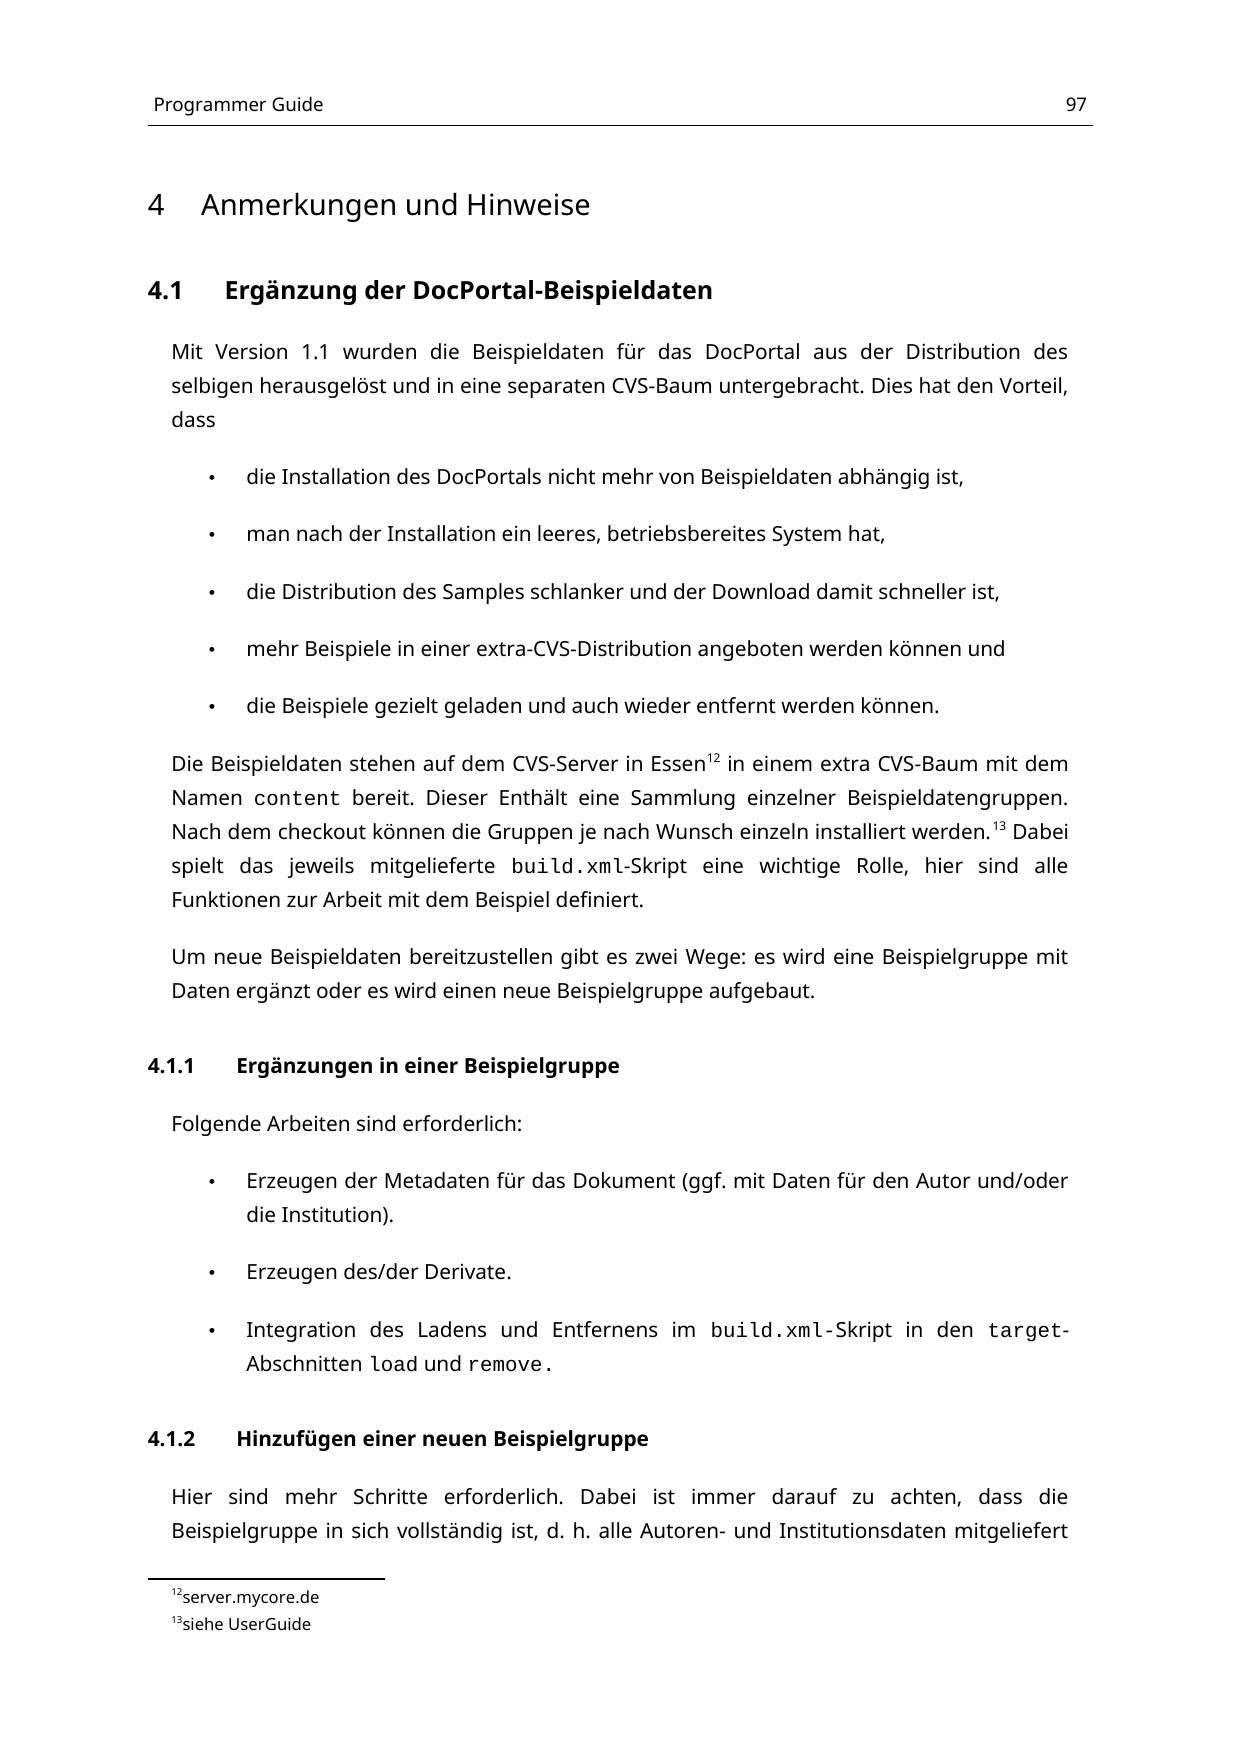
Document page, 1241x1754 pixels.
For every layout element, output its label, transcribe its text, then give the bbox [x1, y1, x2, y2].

text Folgende Arbeiten sind erforderlich: [171, 1109, 1069, 1137]
list die Installation des DocPortals nicht mehr von Beispieldaten abhängig ist, [209, 462, 1069, 490]
list Erzeugen des/der Derivate. [209, 1257, 1069, 1286]
text Um neue Beispieldaten bereitzustellen gibt es zwei Wege: es wird eine Beispielgruppe mit Daten ergänzt oder es wird einen neue Beispielgruppe aufgebaut. [171, 942, 1069, 1004]
text Hier sind mehr Schritte erforderlich. Dabei ist immer darauf zu achten, dass die Beispielgruppe in sich vollständig ist, d. h. alle Autoren- und Institutionsdaten mitgeliefert [171, 1482, 1069, 1544]
text siehe UserGuide [171, 1613, 1069, 1636]
subtitle Hinzufügen einer neuen Beispielgruppe [148, 1424, 1093, 1453]
list Integration des Ladens und Entfernens im build.xml-Skript in den target-Abschnitten load und remove. [209, 1315, 1069, 1378]
text Die Beispieldaten stehen auf dem CVS-Server in Essen in einem extra CVS-Baum mit dem Namen content bereit. Dieser Enthält eine Sammlung einzelner Beispieldatengruppen. Nach dem checkout können die Gruppen je nach Wunsch einzeln installiert werden. Dabei spielt das jeweils mitgelieferte build.xml-Skript eine wichtige Rolle, hier sind alle Funktionen zur Arbeit mit dem Beispiel definiert. [171, 749, 1069, 913]
list die Distribution des Samples schlanker und der Download damit schneller ist, [209, 577, 1069, 605]
subtitle Anmerkungen und Hinweise [148, 184, 1093, 223]
list mehr Beispiele in einer extra-CVS-Distribution angeboten werden können und [209, 634, 1069, 662]
subtitle Ergänzungen in einer Beispielgruppe [148, 1051, 1093, 1080]
list die Beispiele gezielt geladen und auch wieder entfernt werden können. [209, 692, 1069, 720]
text Mit Version 1.1 wurden die Beispieldaten für das DocPortal aus der Distribution des selbigen herausgelöst und in eine separaten CVS-Baum untergebracht. Dies hat den Vorteil, dass [171, 337, 1069, 433]
list man nach der Installation ein leeres, betriebsbereites System hat, [209, 519, 1069, 548]
list Erzeugen der Metadaten für das Dokument (ggf. mit Daten für den Autor und/oder die Institution). [209, 1166, 1069, 1228]
subtitle Ergänzung der DocPortal-Beispieldaten [148, 273, 1093, 307]
text server.mycore.de [171, 1585, 1069, 1608]
